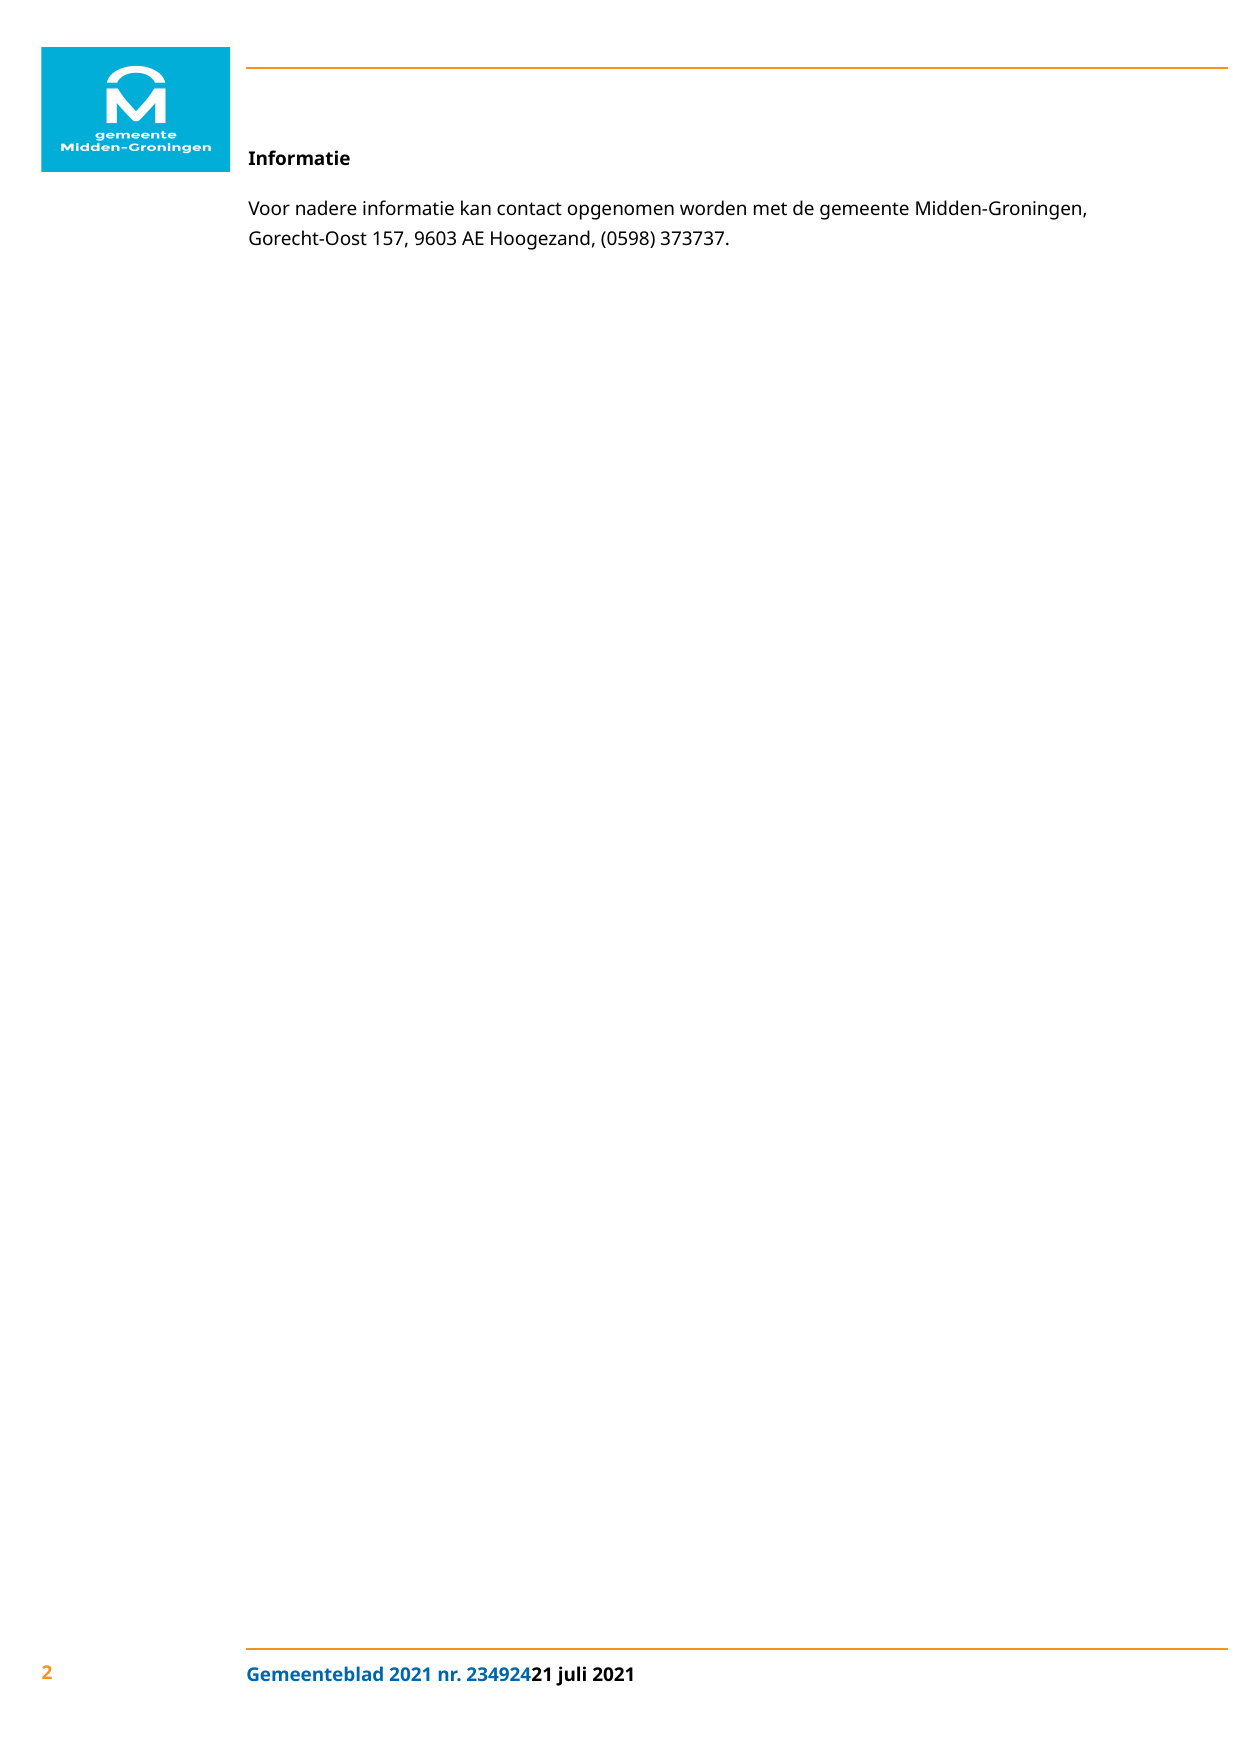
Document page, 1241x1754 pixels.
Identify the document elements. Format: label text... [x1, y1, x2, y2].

text Informatie [248, 145, 1152, 171]
picture [108, 66, 164, 82]
text Voor nadere informatie kan contact opgenomen worden met de gemeente Midden-Groningen, Gorecht-Oost 157, 9603 AE Hoogezand, (0598) 373737. [248, 196, 1152, 251]
picture [107, 89, 165, 122]
picture [184, 146, 190, 153]
